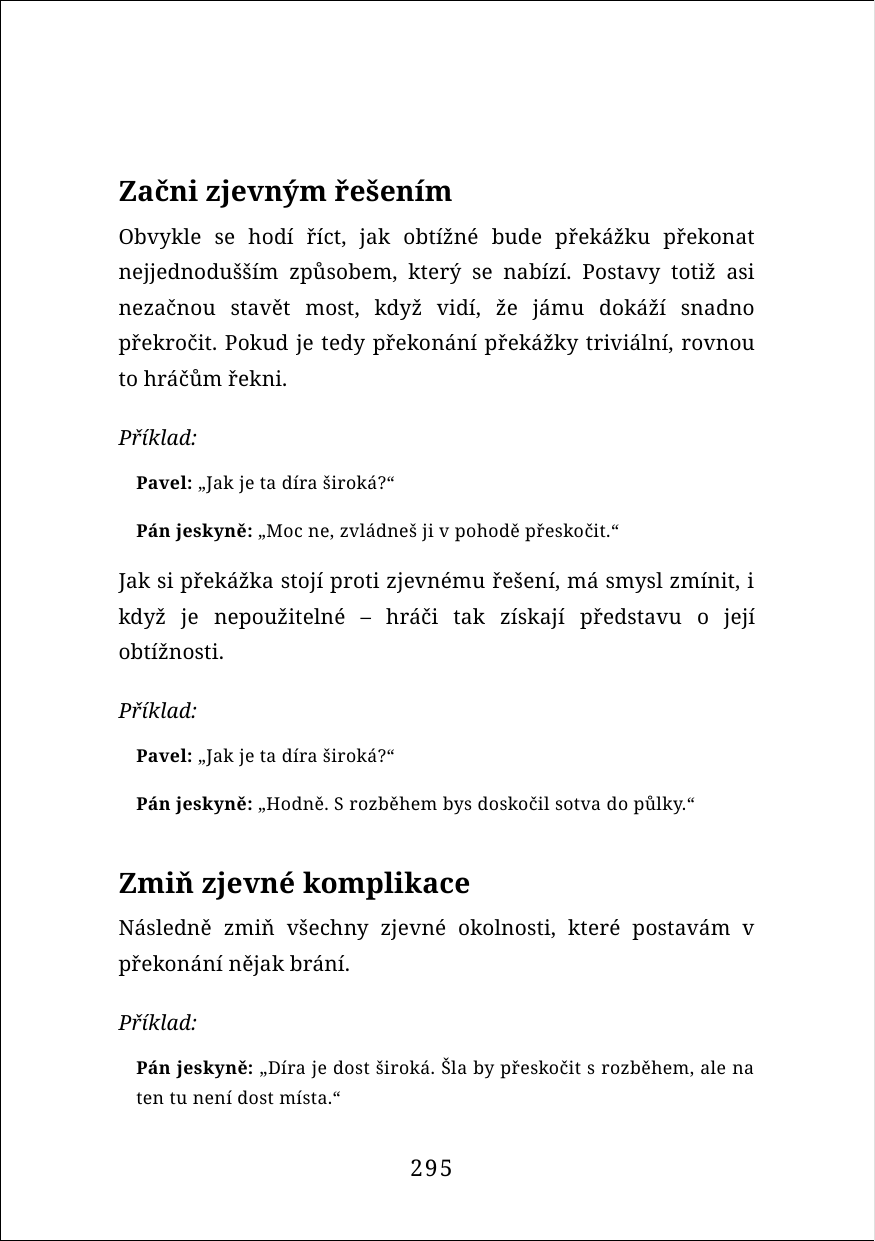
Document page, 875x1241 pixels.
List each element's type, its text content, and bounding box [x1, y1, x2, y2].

text Pán jeskyně: „Hodně. S rozběhem bys doskočil sotva do půlky.“ [136, 792, 756, 816]
text Pán jeskyně: „Moc ne, zvládneš ji v pohodě přeskočit.“ [136, 518, 756, 542]
text Příklad: [118, 1008, 756, 1036]
text Následně zmiň všechny zjevné okolnosti, které postavám v překonání nějak brání. [118, 913, 756, 977]
text Pavel: „Jak je ta díra široká?“ [136, 744, 756, 768]
text Pán jeskyně: „Díra je dost široká. Šla by přeskočit s rozběhem, ale na ten tu není dost místa.“ [136, 1055, 756, 1110]
text Jak si překážka stojí proti zjevnému řešení, má smysl zmínit, i když je nepoužitelné – hráči tak získají představu o její obtížnosti. [118, 566, 756, 666]
text Příklad: [118, 696, 756, 725]
text Pavel: „Jak je ta díra široká?“ [136, 470, 756, 494]
text Obvykle se hodí říct, jak obtížné bude překážku překonat nejjednodušším způsobem, který se nabízí. Postavy totiž asi nezačnou stavět most, když vidí, že jámu dokáží snadno překročit. Pokud je tedy překonání překážky triviální, rovnou to hráčům řekni. [118, 222, 756, 392]
subtitle Začni zjevným řešením [118, 172, 756, 210]
text Příklad: [118, 423, 756, 452]
subtitle Zmiň zjevné komplikace [118, 863, 756, 902]
